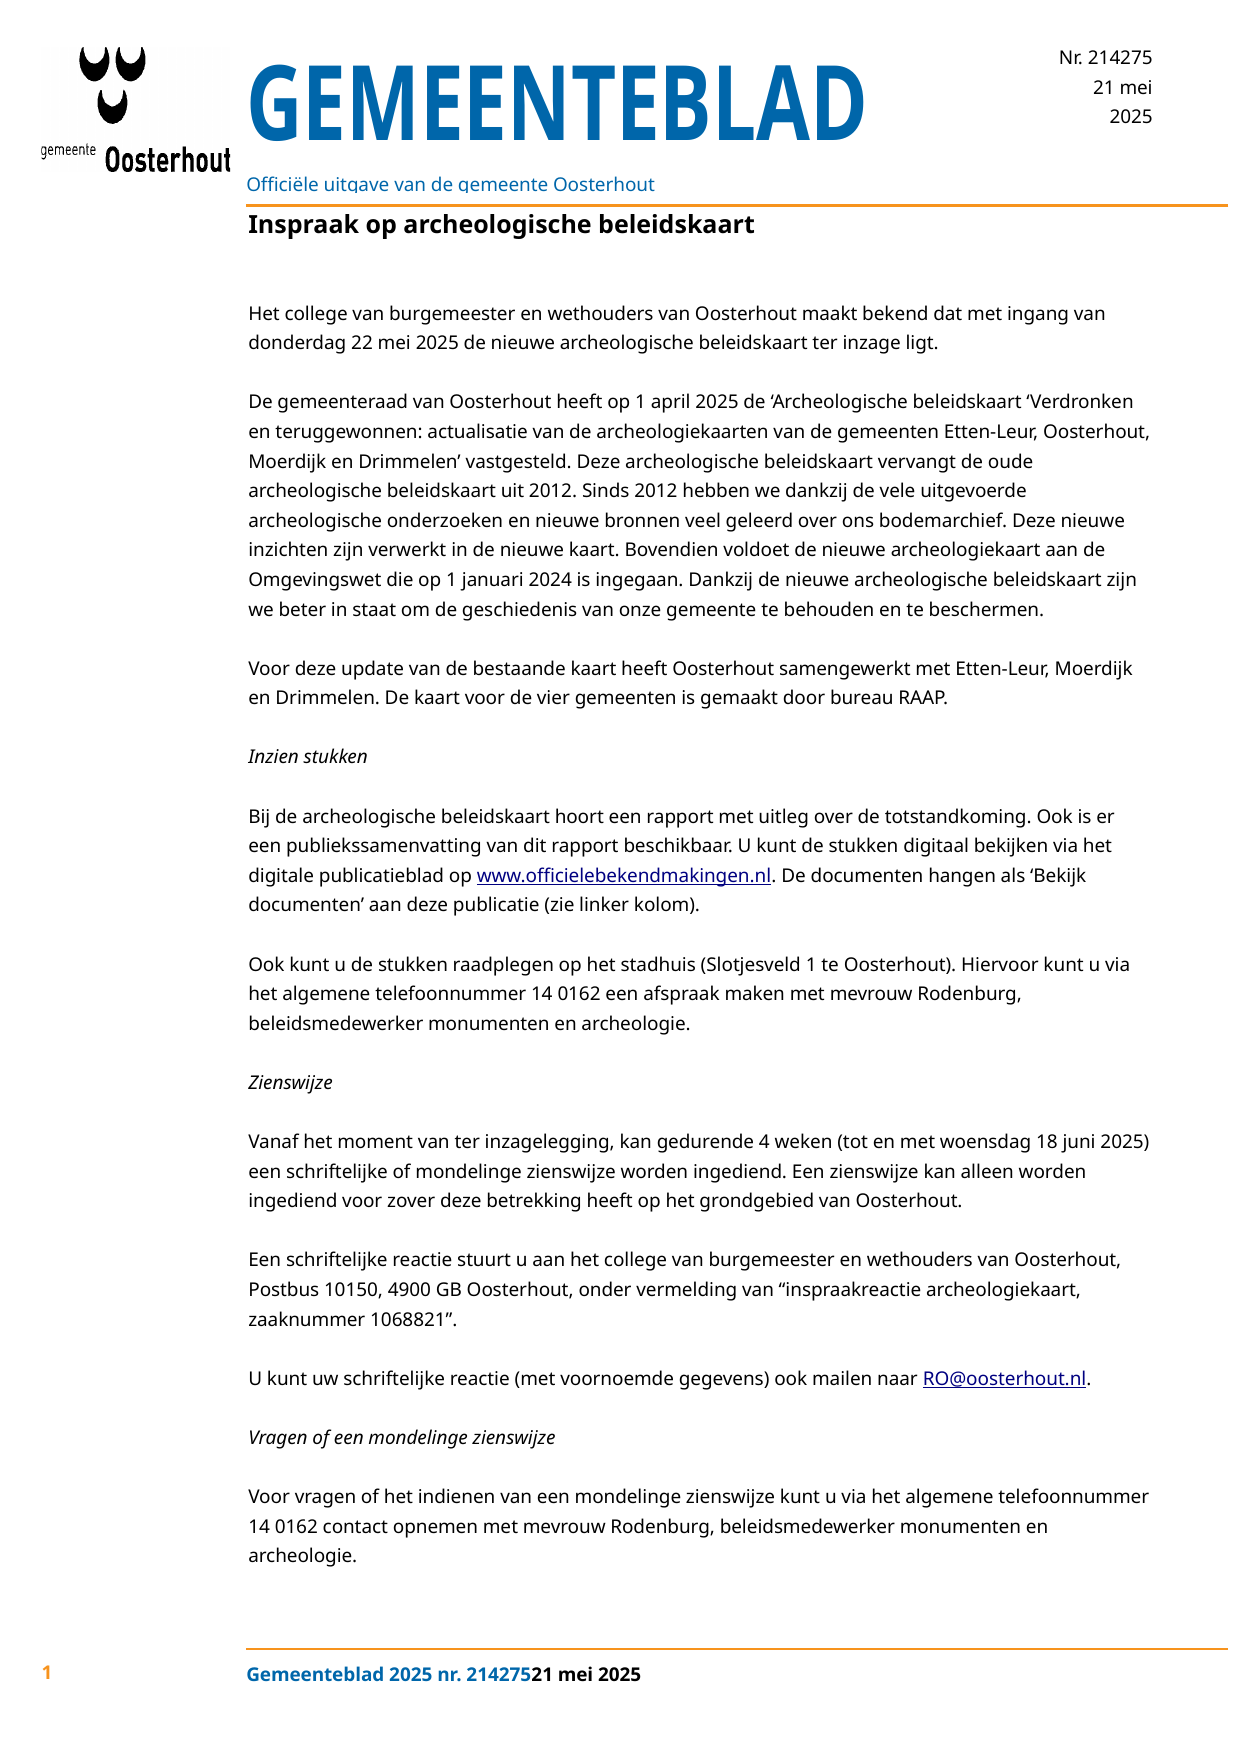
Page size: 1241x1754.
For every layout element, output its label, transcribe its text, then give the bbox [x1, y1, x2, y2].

text De gemeenteraad van Oosterhout heeft op 1 april 2025 de ‘Archeologische beleidskaart ‘Verdronken en teruggewonnen: actualisatie van de archeologiekaarten van de gemeenten Etten-Leur, Oosterhout, Moerdijk en Drimmelen’ vastgesteld. Deze archeologische beleidskaart vervangt de oude archeologische beleidskaart uit 2012. Sinds 2012 hebben we dankzij de vele uitgevoerde archeologische onderzoeken en nieuwe bronnen veel geleerd over ons bodemarchief. Deze nieuwe inzichten zijn verwerkt in de nieuwe kaart. Bovendien voldoet de nieuwe archeologiekaart aan de Omgevingswet die op 1 januari 2024 is ingegaan. Dankzij de nieuwe archeologische beleidskaart zijn we beter in staat om de geschiedenis van onze gemeente te behouden en te beschermen. [248, 389, 1152, 621]
text Een schriftelijke reactie stuurt u aan het college van burgemeester en wethouders van Oosterhout, Postbus 10150, 4900 GB Oosterhout, onder vermelding van “inspraakreactie archeologiekaart, zaaknummer 1068821”. [248, 1247, 1152, 1331]
text Voor vragen of het indienen van een mondelinge zienswijze kunt u via het algemene telefoonnummer 14 0162 contact opnemen met mevrouw Rodenburg, beleidsmedewerker monumenten en archeologie. [248, 1483, 1152, 1568]
text Ook kunt u de stukken raadplegen op het stadhuis (Slotjesveld 1 te Oosterhout). Hiervoor kunt u via het algemene telefoonnummer 14 0162 een afspraak maken met mevrouw Rodenburg, beleidsmedewerker monumenten en archeologie. [248, 951, 1152, 1036]
text Vanaf het moment van ter inzagelegging, kan gedurende 4 weken (tot en met woensdag 18 juni 2025) een schriftelijke of mondelinge zienswijze worden ingediend. Een zienswijze kan alleen worden ingediend voor zover deze betrekking heeft op het grondgebied van Oosterhout. [248, 1128, 1152, 1213]
text Inzien stukken [248, 744, 1152, 769]
picture [41, 47, 231, 172]
text U kunt uw schriftelijke reactie (met voornoemde gegevens) ook mailen naar RO@oosterhout.nl. [248, 1365, 1152, 1391]
text Voor deze update van de bestaande kaart heeft Oosterhout samengewerkt met Etten-Leur, Moerdijk en Drimmelen. De kaart voor de vier gemeenten is gemaakt door bureau RAAP. [248, 655, 1152, 710]
text Inspraak op archeologische beleidskaart [248, 207, 1152, 241]
text Vragen of een mondelinge zienswijze [248, 1424, 1152, 1450]
text Bij de archeologische beleidskaart hoort een rapport met uitleg over de totstandkoming. Ook is er een publiekssamenvatting van dit rapport beschikbaar. U kunt de stukken digitaal bekijken via het digitale publicatieblad op www.officielebekendmakingen.nl. De documenten hangen als ‘Bekijk documenten’ aan deze publicatie (zie linker kolom). [248, 803, 1152, 917]
text Zienswijze [248, 1069, 1152, 1095]
text Het college van burgemeester en wethouders van Oosterhout maakt bekend dat met ingang van donderdag 22 mei 2025 de nieuwe archeologische beleidskaart ter inzage ligt. [248, 300, 1152, 355]
